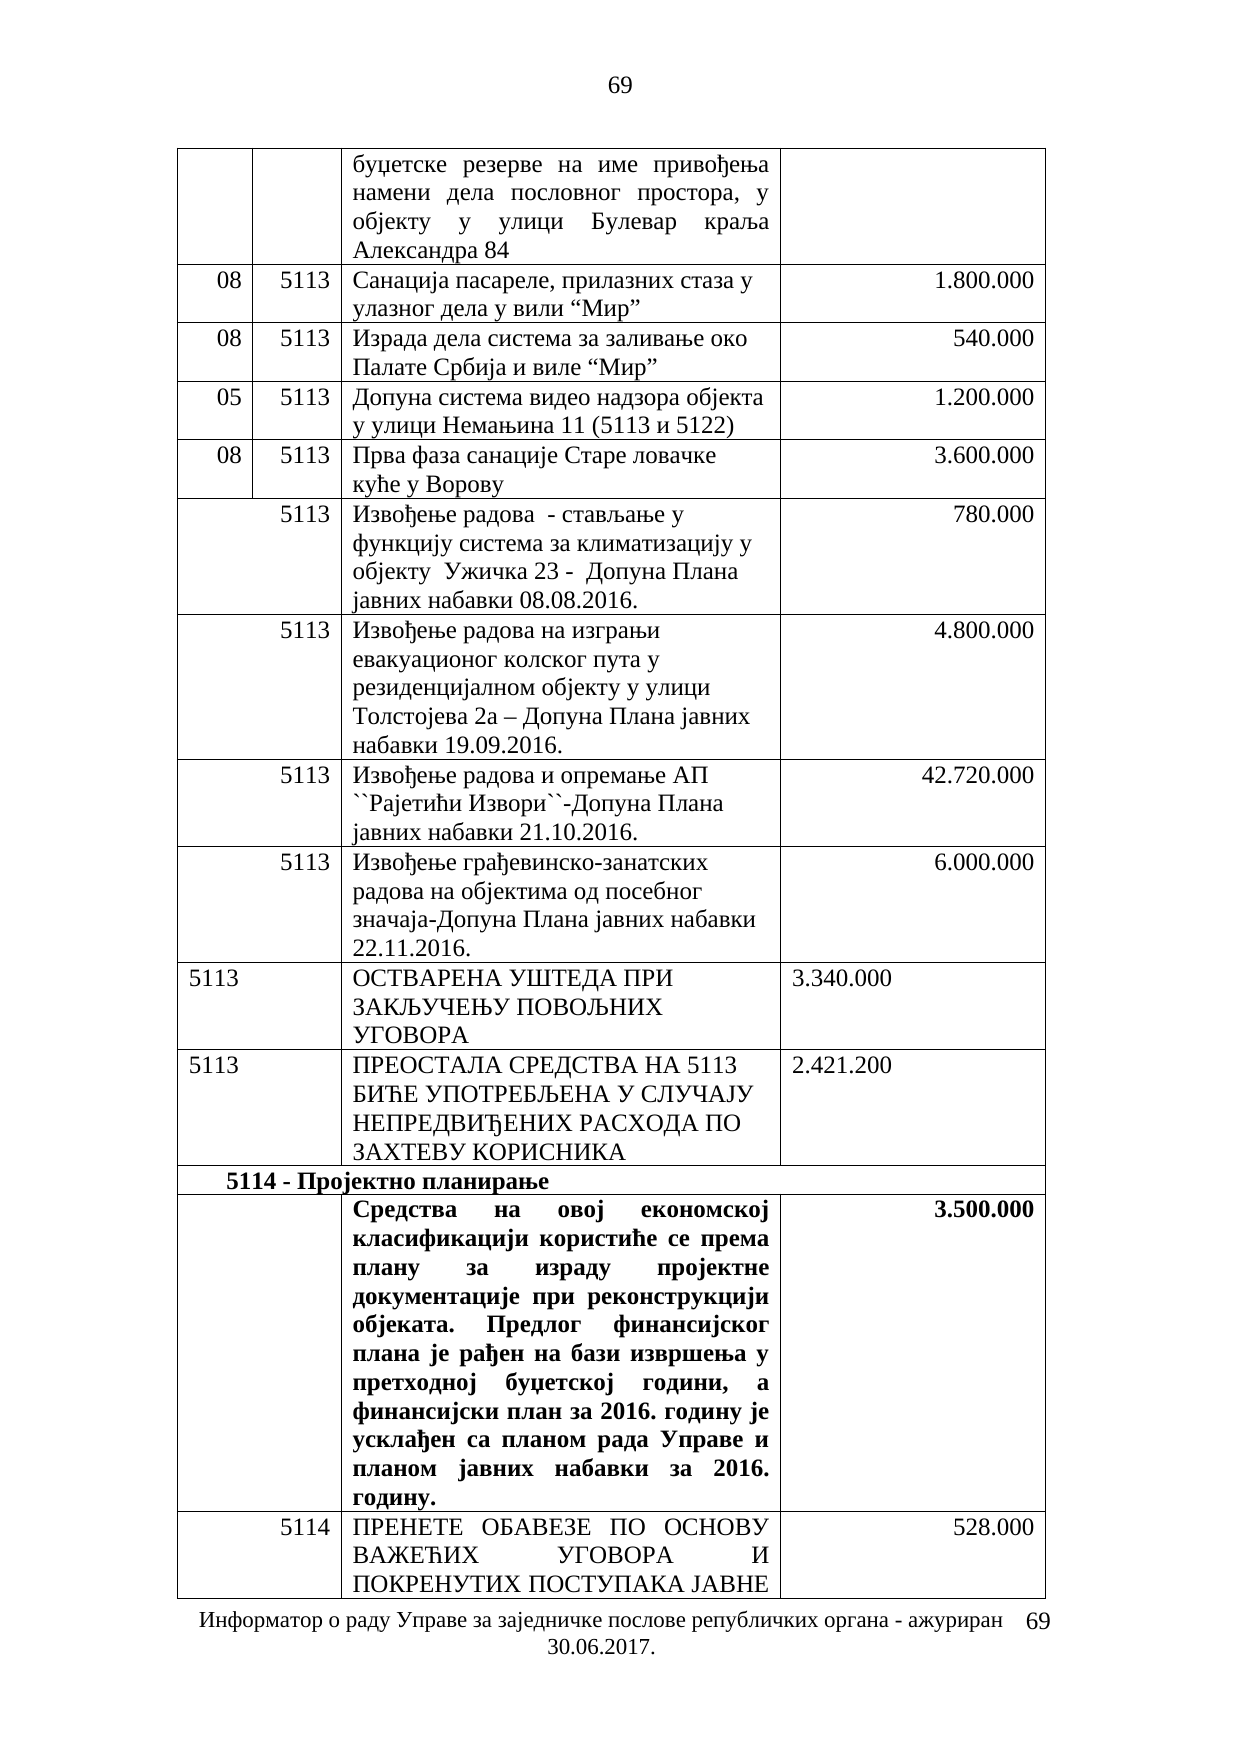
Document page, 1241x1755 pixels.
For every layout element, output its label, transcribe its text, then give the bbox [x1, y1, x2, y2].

table_cell 5113 [253, 440, 341, 498]
table_cell 5113 [253, 323, 341, 381]
table_cell 1.800.000 [781, 265, 1045, 322]
table_cell ПРЕОСТАЛА СРЕДСТВА НА 5113 БИЋЕ УПОТРЕБЉЕНА У СЛУЧАЈУ НЕПРЕДВИЂЕНИХ РАСХОДА ПО ЗАХТЕВУ КОРИСНИКА [342, 1050, 780, 1165]
table_cell 780.000 [781, 499, 1045, 614]
table_cell 08 [178, 265, 252, 322]
table_cell 3.500.000 [781, 1195, 1045, 1511]
table_cell Извођење радова на изграњи евакуационог колског пута у резиденцијалном објекту у улици Толстојева 2а – Допуна Плана јавних набавки 19.09.2016. [342, 615, 780, 759]
table_cell 5113 [253, 265, 341, 322]
table_cell 08 [178, 440, 252, 498]
table_cell 5113 [253, 382, 341, 439]
table_cell 08 [178, 323, 252, 381]
table_cell 42.720.000 [781, 760, 1045, 846]
table_cell 5113 [178, 963, 341, 1049]
table_cell 3.340.000 [781, 963, 1045, 1049]
table_cell 5113 [178, 499, 341, 614]
table_cell 5113 [178, 760, 341, 846]
table_cell Допуна система видео надзора објекта у улици Немањина 11 (5113 и 5122) [342, 382, 780, 439]
table_cell 540.000 [781, 323, 1045, 381]
table_cell [253, 149, 341, 264]
table_cell 5114 [178, 1512, 341, 1598]
table_cell [781, 149, 1045, 264]
table_cell ПРЕНЕТЕ ОБАВЕЗЕ ПО ОСНОВУ ВАЖЕЋИХ УГОВОРА И ПОКРЕНУТИХ ПОСТУПАКА ЈАВНЕ [342, 1512, 780, 1598]
table_cell ОСТВАРЕНА УШТЕДА ПРИ ЗАКЉУЧЕЊУ ПОВОЉНИХ УГОВОРА [342, 963, 780, 1049]
table_cell 528.000 [781, 1512, 1045, 1598]
table_cell 2.421.200 [781, 1050, 1045, 1165]
table_cell Средства на овој економској класификацији користиће се према плану за израду пројектне документације при реконструкцији објеката. Предлог финансијског плана је рађен на бази извршења у претходној буџетској години, а финансијски план за 2016. годину је усклађен са планом рада Управе и планом јавних набавки за 2016. годину. [342, 1195, 780, 1511]
table_cell 6.000.000 [781, 847, 1045, 962]
table_cell 3.600.000 [781, 440, 1045, 498]
table_cell 5113 [178, 615, 341, 759]
table_cell 4.800.000 [781, 615, 1045, 759]
table_cell 5114 - Пројектно планирање [178, 1166, 1045, 1193]
table_cell 05 [178, 382, 252, 439]
table_cell Извођење радова - стављање у функцију система за климатизацију у објекту Ужичка 23 - Допуна Плана јавних набавки 08.08.2016. [342, 499, 780, 614]
table_cell [178, 1195, 341, 1511]
table_cell буџетске резерве на име привођења намени дела пословног простора, у објекту у улици Булевар краља Александра 84 [342, 149, 780, 264]
table_cell Прва фаза санације Старе ловачке куће у Ворову [342, 440, 780, 498]
table_cell [178, 149, 252, 264]
table_cell Санација пасареле, прилазних стаза у улазног дела у вили “Мир” [342, 265, 780, 322]
table_cell 5113 [178, 847, 341, 962]
table_cell 1.200.000 [781, 382, 1045, 439]
table_cell 5113 [178, 1050, 341, 1165]
table_cell Израда дела система за заливање око Палате Србија и виле “Мир” [342, 323, 780, 381]
table_cell Извођење радова и опремање АП ``Рајетићи Извори``-Допуна Плана јавних набавки 21.10.2016. [342, 760, 780, 846]
table_cell Извођење грађевинско-занатских радова на објектима од посебног значаја-Допуна Плана јавних набавки 22.11.2016. [342, 847, 780, 962]
